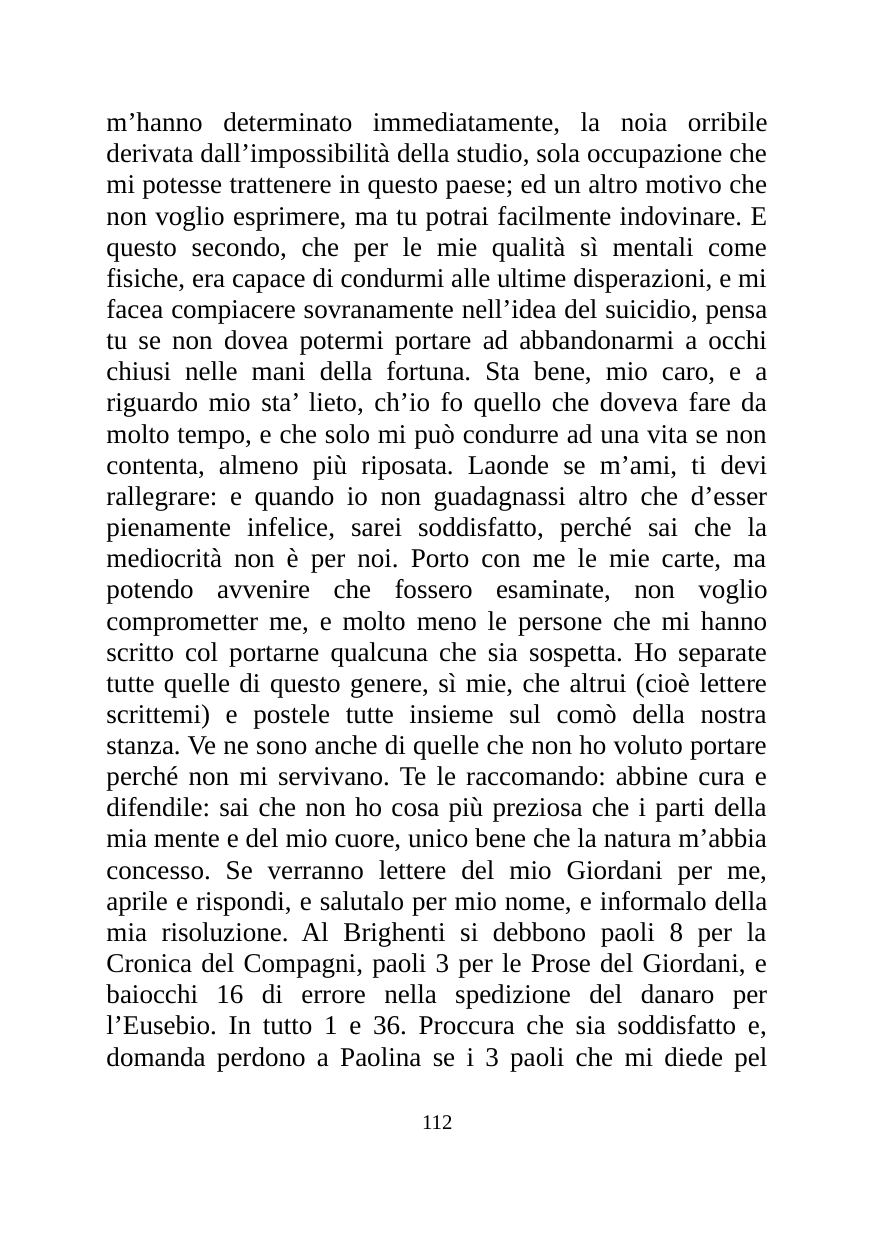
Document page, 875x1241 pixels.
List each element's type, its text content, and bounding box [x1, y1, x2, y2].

text m’hanno determinato immediatamente, la noia orribile derivata dall’impossibilità della studio, sola occupazione che mi potesse trattenere in questo paese; ed un altro motivo che non voglio esprimere, ma tu potrai facilmente indovinare. E questo secondo, che per le mie qualità sì mentali come fisiche, era capace di condurmi alle ultime disperazioni, e mi facea compiacere sovranamente nell’idea del suicidio, pensa tu se non dovea potermi portare ad abbandonarmi a occhi chiusi nelle mani della fortuna. Sta bene, mio caro, e a riguardo mio sta’ lieto, ch’io fo quello che doveva fare da molto tempo, e che solo mi può condurre ad una vita se non contenta, almeno più riposata. Laonde se m’ami, ti devi rallegrare: e quando io non guadagnassi altro che d’esser pienamente infelice, sarei soddisfatto, perché sai che la mediocrità non è per noi. Porto con me le mie carte, ma potendo avvenire che fossero esaminate, non voglio comprometter me, e molto meno le persone che mi hanno scritto col portarne qualcuna che sia sospetta. Ho separate tutte quelle di questo genere, sì mie, che altrui (cioè lettere scrittemi) e postele tutte insieme sul comò della nostra stanza. Ve ne sono anche di quelle che non ho voluto portare perché non mi servivano. Te le raccomando: abbine cura e difendile: sai che non ho cosa più preziosa che i parti della mia mente e del mio cuore, unico bene che la natura m’abbia concesso. Se verranno lettere del mio Giordani per me, aprile e rispondi, e salutalo per mio nome, e informalo della mia risoluzione. Al Brighenti si debbono paoli 8 per la Cronica del Compagni, paoli 3 per le Prose del Giordani, e baiocchi 16 di errore nella spedizione del danaro per l’Eusebio. In tutto 1 e 36. Proccura che sia soddisfatto e, domanda perdono a Paolina se i 3 paoli che mi diede pel [106, 106, 768, 1072]
